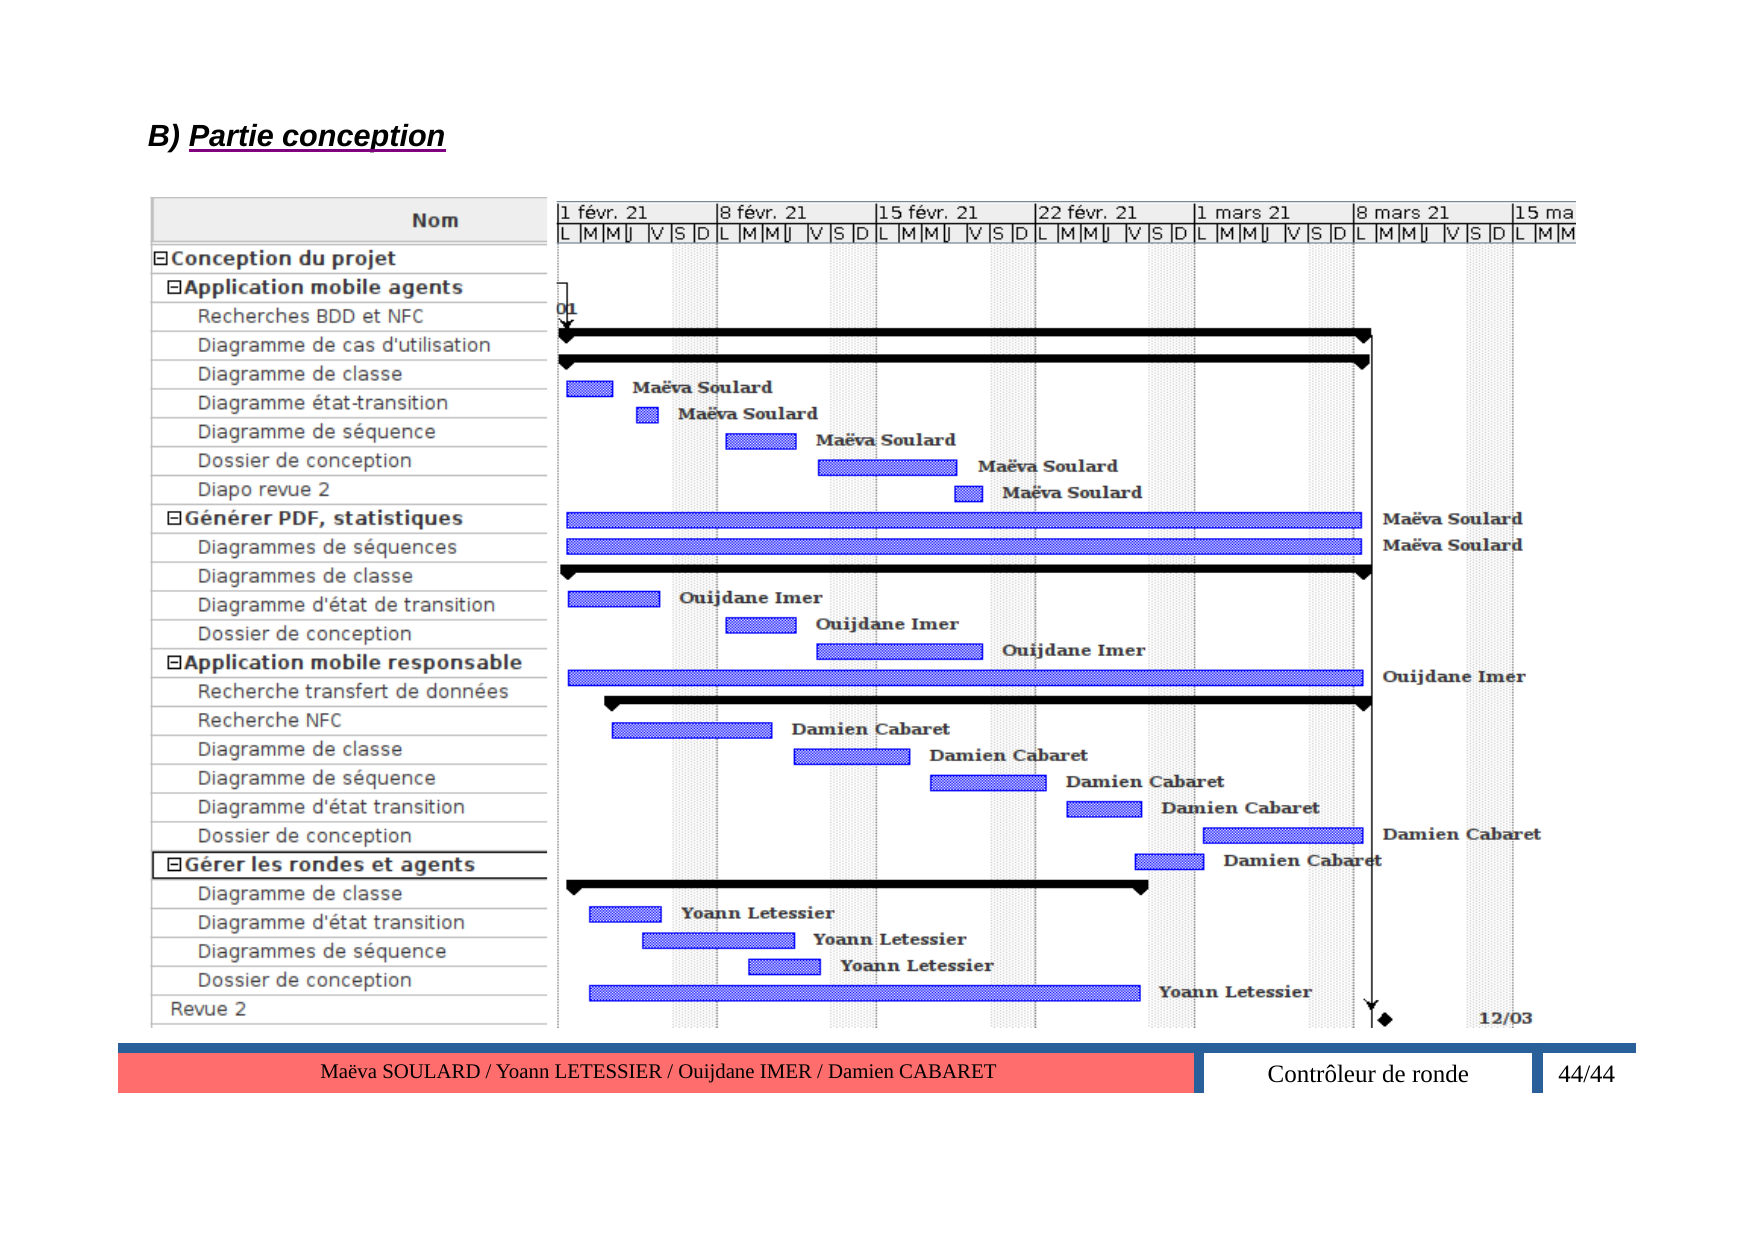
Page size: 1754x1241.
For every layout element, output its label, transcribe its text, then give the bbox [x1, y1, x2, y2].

picture [556, 201, 1576, 1028]
subtitle Partie conception [118, 118, 1636, 153]
picture [150, 197, 202, 1028]
